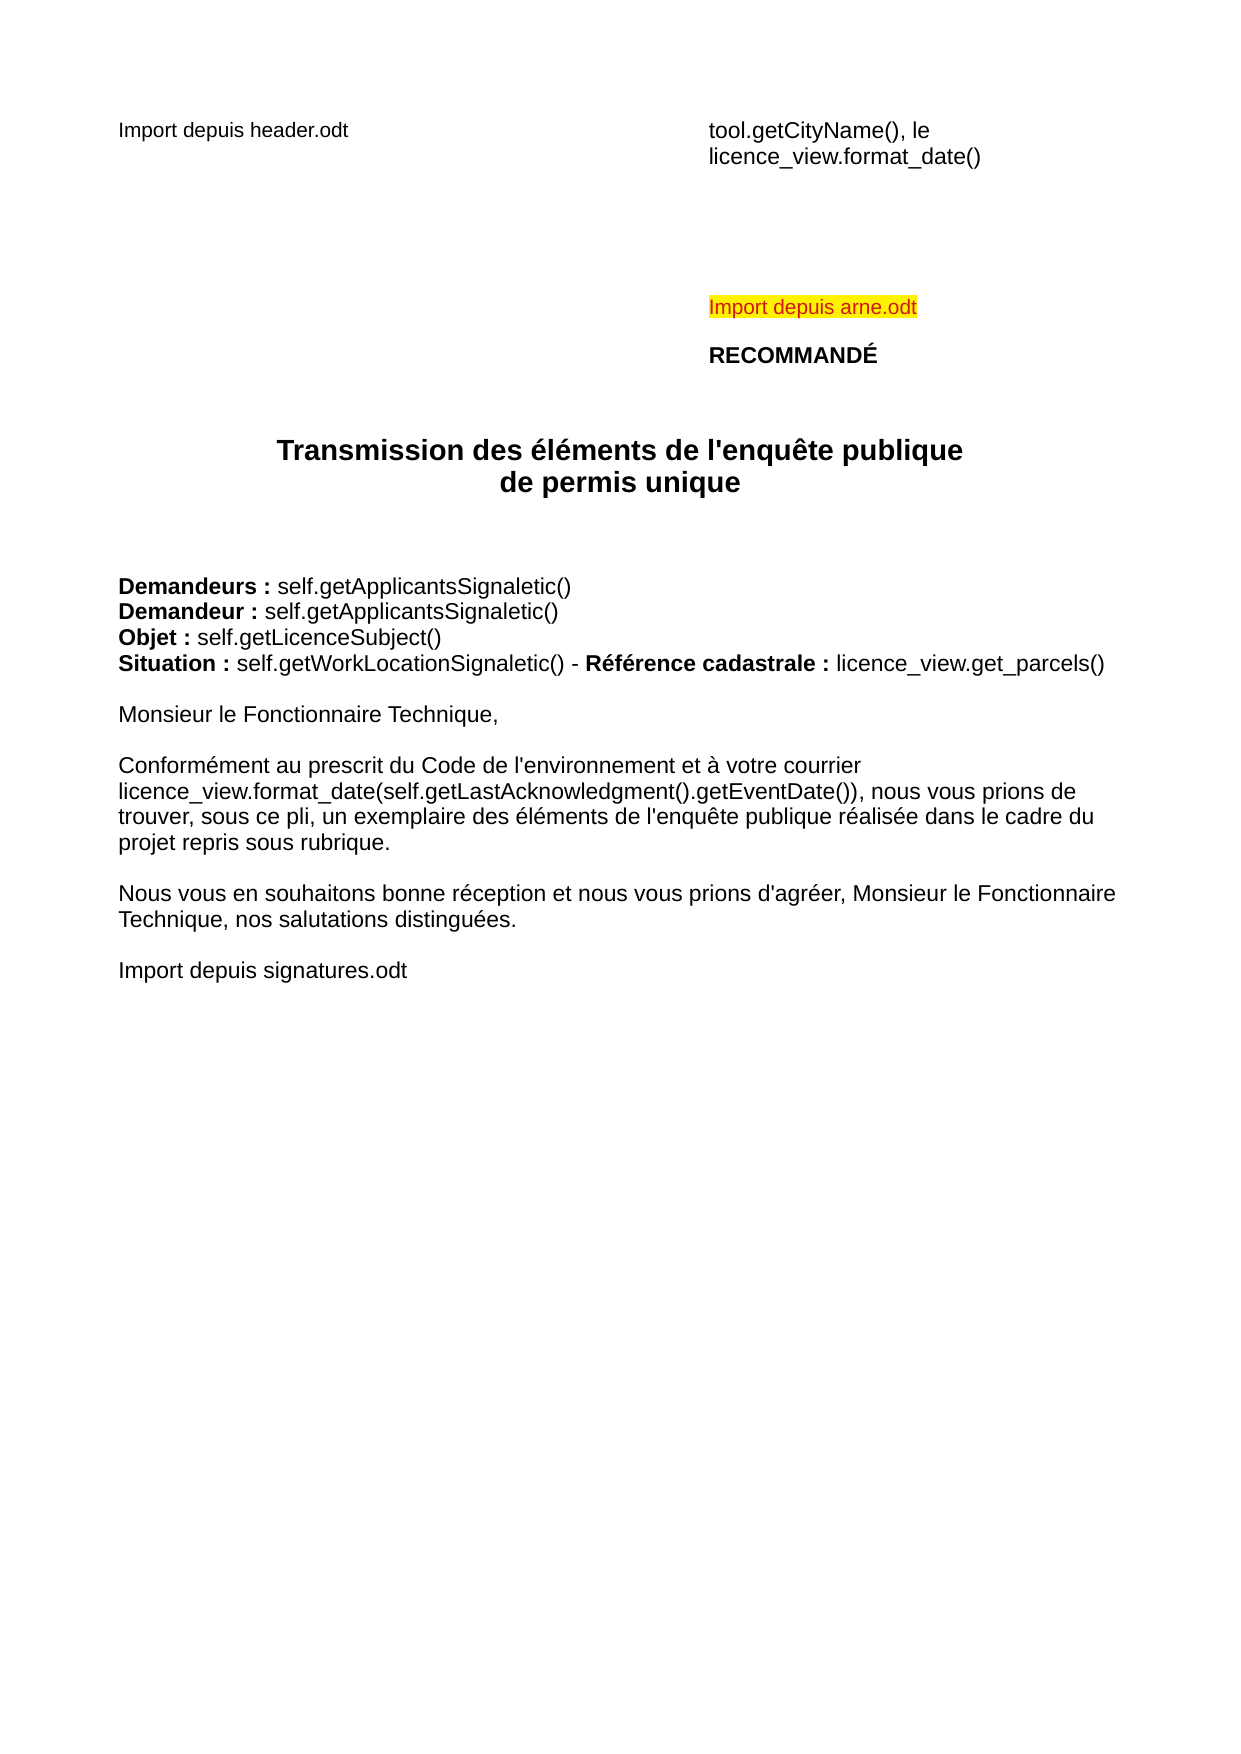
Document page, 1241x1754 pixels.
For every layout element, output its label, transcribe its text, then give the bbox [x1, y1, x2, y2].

text Objet : self.getLicenceSubject() [118, 625, 1122, 650]
title Transmission des éléments de l'enquête publique [118, 434, 1122, 466]
text Nous vous en souhaitons bonne réception et nous vous prions d'agréer, Monsieur le Fonctionnaire Technique, nos salutations distinguées. [118, 881, 1122, 932]
title de permis unique [118, 466, 1122, 499]
text Demandeurs : self.getApplicantsSignaletic() [118, 573, 1122, 599]
text Import depuis signatures.odt [118, 958, 1122, 983]
text Demandeur : self.getApplicantsSignaletic() [118, 599, 1122, 625]
text Situation : self.getWorkLocationSignaletic() - Référence cadastrale : licence_view.get_parcels() [118, 650, 1122, 676]
text Monsieur le Fonctionnaire Technique, [118, 702, 1122, 727]
text Conformément au prescrit du Code de l'environnement et à votre courrier licence_view.format_date(self.getLastAcknowledgment().getEventDate()), nous vous prions de trouver, sous ce pli, un exemplaire des éléments de l'enquête publique réalisée dans le cadre du projet repris sous rubrique. [118, 753, 1122, 855]
table_header tool.getCityName(), le licence_view.format_date() Import depuis arne.odt RECOMMANDÉ [709, 118, 1123, 368]
table_header Import depuis header.odt [118, 118, 708, 368]
